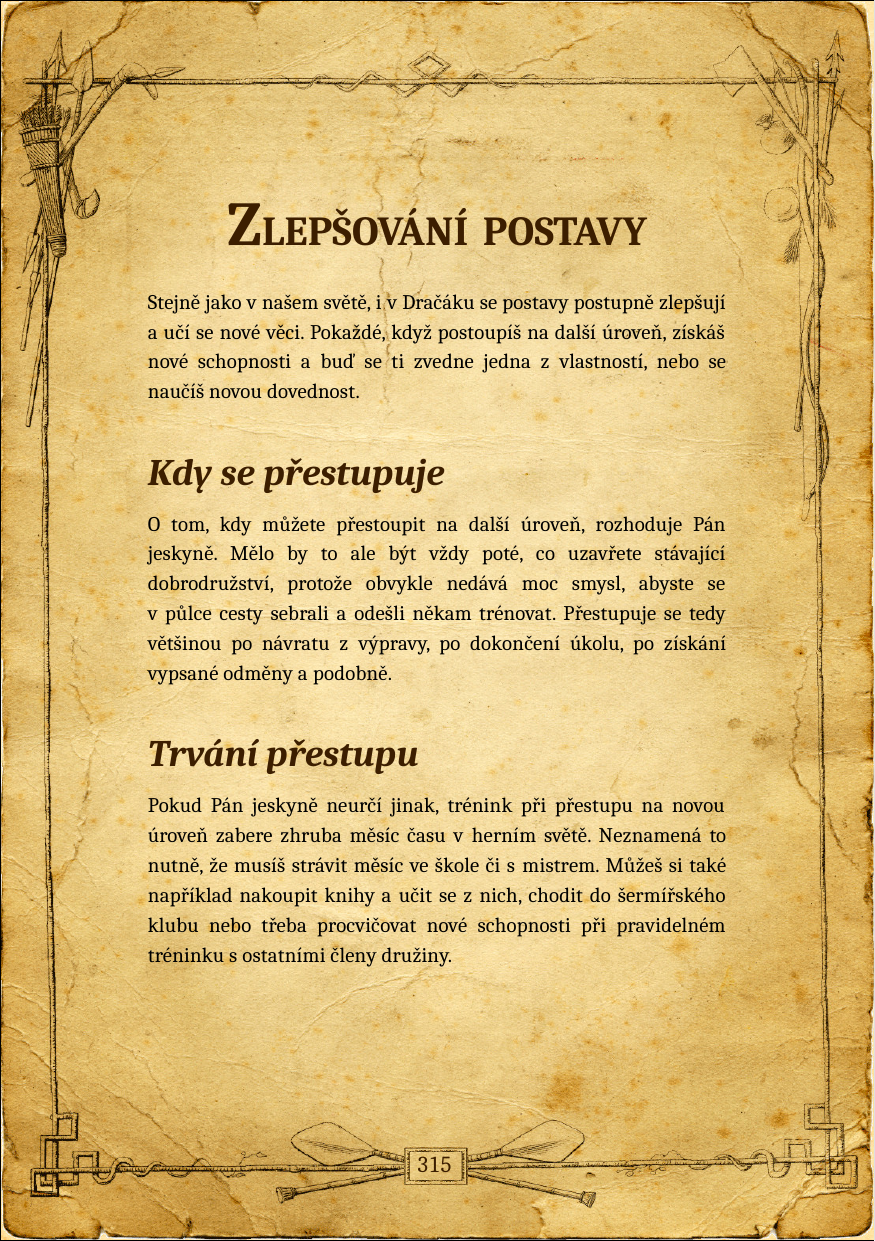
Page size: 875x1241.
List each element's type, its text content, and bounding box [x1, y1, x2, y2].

subtitle Kdy se přestupuje [148, 451, 726, 494]
picture [1, 1, 874, 1240]
text O⁠ tom, kdy můžete přestoupit na další úroveň, rozhoduje Pán jeskyně. Mělo by to ale být vždy poté, co uzavřete stávající dobrodružství, protože obvykle nedává moc smysl, abyste se v⁠ půlce cesty sebrali a⁠ odešli někam trénovat. Přestupuje se tedy většinou po návratu z⁠ výpravy, po dokončení úkolu, po získání vypsané odměny a⁠ podobně. [148, 512, 726, 686]
subtitle Trvání přestupu [148, 733, 726, 776]
text Pokud Pán jeskyně neurčí jinak, trénink při přestupu na novou úroveň zabere zhruba měsíc času v⁠ herním světě. Neznamená to nutně, že musíš strávit měsíc ve škole či s⁠ mistrem. Můžeš si také například nakoupit knihy a⁠ učit se z⁠ nich, chodit do šermířského klubu nebo třeba procvičovat nové schopnosti při pravidelném tréninku s⁠ ostatními členy družiny. [148, 794, 726, 967]
subtitle Zlepšování postavy [148, 189, 726, 261]
text Stejně jako v⁠ našem světě, i⁠ v⁠ Dračáku se postavy postupně zlepšují a⁠ učí se nové věci. Pokaždé, když postoupíš na další úroveň, získáš nové schopnosti a⁠ buď se ti zvedne jedna z⁠ vlastností, nebo se naučíš novou dovednost. [148, 290, 726, 404]
